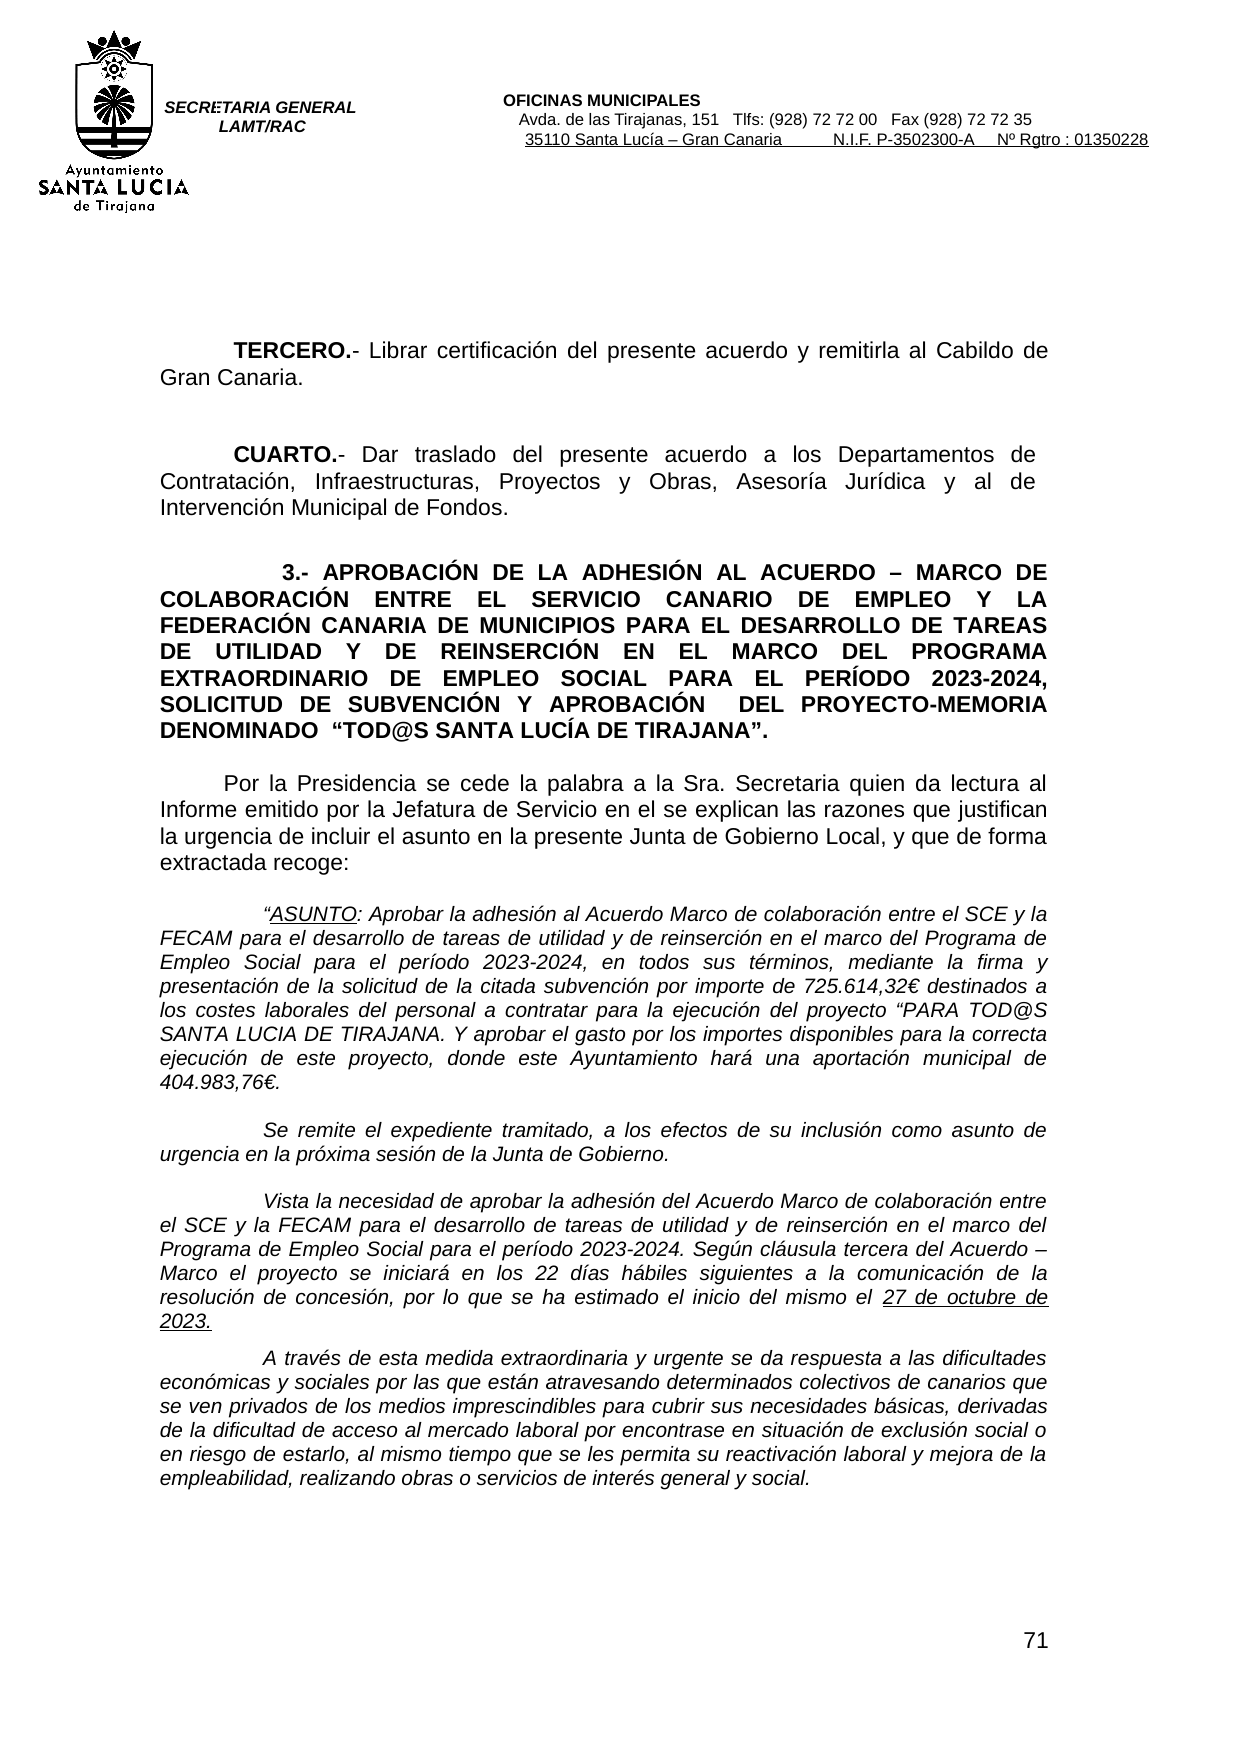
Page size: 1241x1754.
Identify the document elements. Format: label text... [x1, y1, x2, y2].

text Se remite el expediente tramitado, a los efectos de su inclusión como asunto de urgencia en la próxima sesión de la Junta de Gobierno. [159, 1117, 1048, 1165]
picture [10, 0, 217, 239]
text 3.- APROBACIÓN DE LA ADHESIÓN AL ACUERDO – MARCO DE COLABORACIÓN ENTRE EL SERVICIO CANARIO DE EMPLEO Y LA FEDERACIÓN CANARIA DE MUNICIPIOS PARA EL DESARROLLO DE TAREAS DE UTILIDAD Y DE REINSERCIÓN EN EL MARCO DEL PROGRAMA EXTRAORDINARIO DE EMPLEO SOCIAL PARA EL PERÍODO 2023-2024, SOLICITUD DE SUBVENCIÓN Y APROBACIÓN DEL PROYECTO-MEMORIA DENOMINADO “TOD@S SANTA LUCÍA DE TIRAJANA”. [159, 559, 1048, 744]
text “ASUNTO: Aprobar la adhesión al Acuerdo Marco de colaboración entre el SCE y la FECAM para el desarrollo de tareas de utilidad y de reinserción en el marco del Programa de Empleo Social para el período 2023-2024, en todos sus términos, mediante la firma y presentación de la solicitud de la citada subvención por importe de 725.614,32€ destinados a los costes laborales del personal a contratar para la ejecución del proyecto “PARA TOD@S SANTA LUCIA DE TIRAJANA. Y aprobar el gasto por los importes disponibles para la correcta ejecución de este proyecto, donde este Ayuntamiento hará una aportación municipal de 404.983,76€. [159, 902, 1048, 1093]
text A través de esta medida extraordinaria y urgente se da respuesta a las dificultades económicas y sociales por las que están atravesando determinados colectivos de canarios que se ven privados de los medios imprescindibles para cubrir sus necesidades básicas, derivadas de la dificultad de acceso al mercado laboral por encontrase en situación de exclusión social o en riesgo de estarlo, al mismo tiempo que se les permita su reactivación laboral y mejora de la empleabilidad, realizando obras o servicios de interés general y social. [159, 1346, 1048, 1489]
text Por la Presidencia se cede la palabra a la Sra. Secretaria quien da lectura al Informe emitido por la Jefatura de Servicio en el se explican las razones que justifican la urgencia de incluir el asunto en la presente Junta de Gobierno Local, y que de forma extractada recoge: [159, 770, 1048, 876]
text TERCERO.- Librar certificación del presente acuerdo y remitirla al Cabildo de Gran Canaria. [159, 337, 1048, 390]
text CUARTO.- Dar traslado del presente acuerdo a los Departamentos de Contratación, Infraestructuras, Proyectos y Obras, Asesoría Jurídica y al de Intervención Municipal de Fondos. [159, 441, 1036, 520]
text Vista la necesidad de aprobar la adhesión del Acuerdo Marco de colaboración entre el SCE y la FECAM para el desarrollo de tareas de utilidad y de reinserción en el marco del Programa de Empleo Social para el período 2023-2024. Según cláusula tercera del Acuerdo –Marco el proyecto se iniciará en los 22 días hábiles siguientes a la comunicación de la resolución de concesión, por lo que se ha estimado el inicio del mismo el 27 de octubre de 2023. [159, 1189, 1048, 1333]
